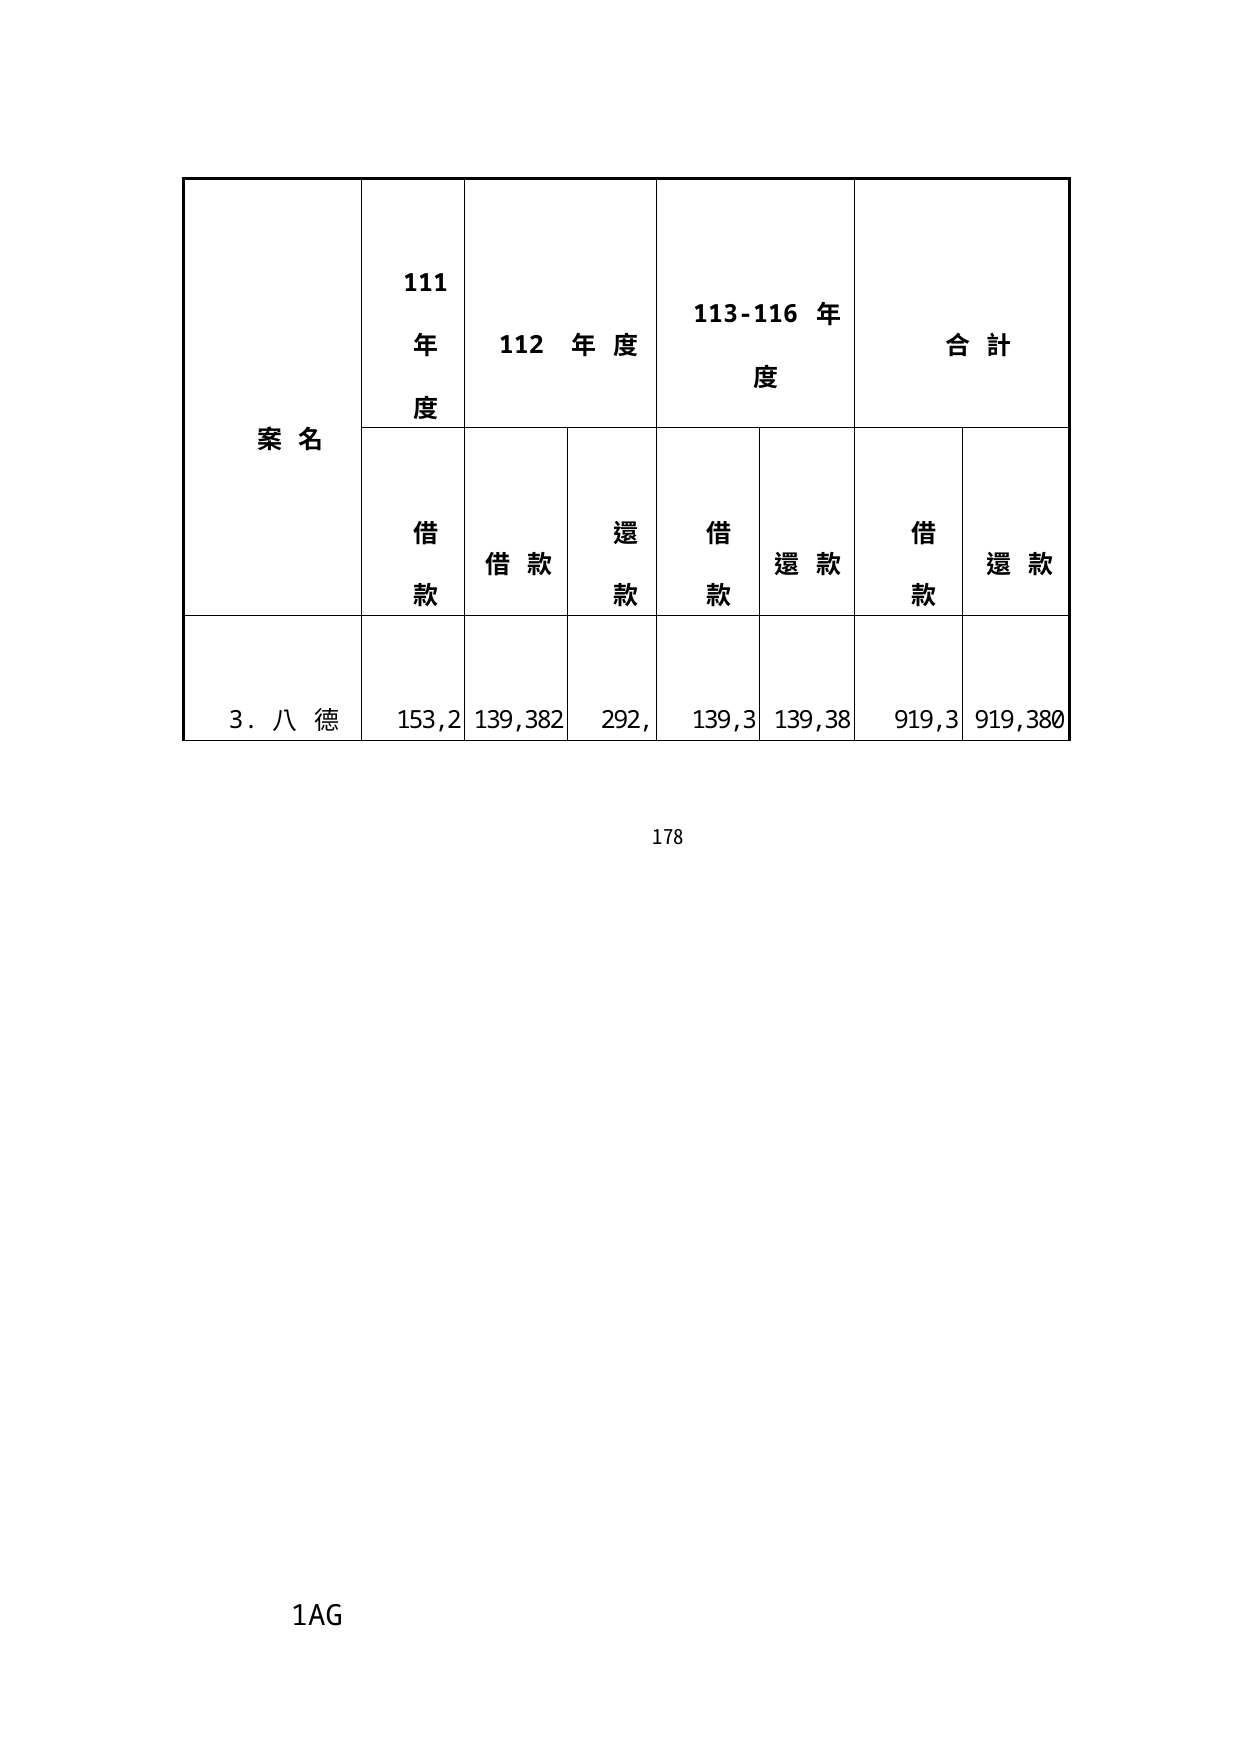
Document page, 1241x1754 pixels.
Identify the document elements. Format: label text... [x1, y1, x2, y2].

table_header 111年度 [362, 180, 464, 427]
table_cell 139,3 [657, 616, 759, 740]
table_cell 292, [568, 616, 656, 740]
table_cell 借款 [465, 428, 567, 615]
table_cell 919,3 [855, 616, 962, 740]
table_cell 借款 [657, 428, 759, 615]
table_cell 借款 [855, 428, 962, 615]
table_cell 153,2 [362, 616, 464, 740]
table_cell 借款 [362, 428, 464, 615]
table_header 112年度 [465, 180, 656, 427]
table_header 113-116年度 [657, 180, 854, 427]
table_cell 還款 [568, 428, 656, 615]
table_cell 還款 [760, 428, 854, 615]
table_cell 139,382 [465, 616, 567, 740]
table_cell 3.八德 [185, 616, 361, 740]
table_header 合計 [855, 180, 1068, 427]
table_cell 139,38 [760, 616, 854, 740]
table_cell 919,380 [963, 616, 1068, 740]
table_cell 還款 [963, 428, 1068, 615]
table_header 案名 [185, 180, 361, 615]
